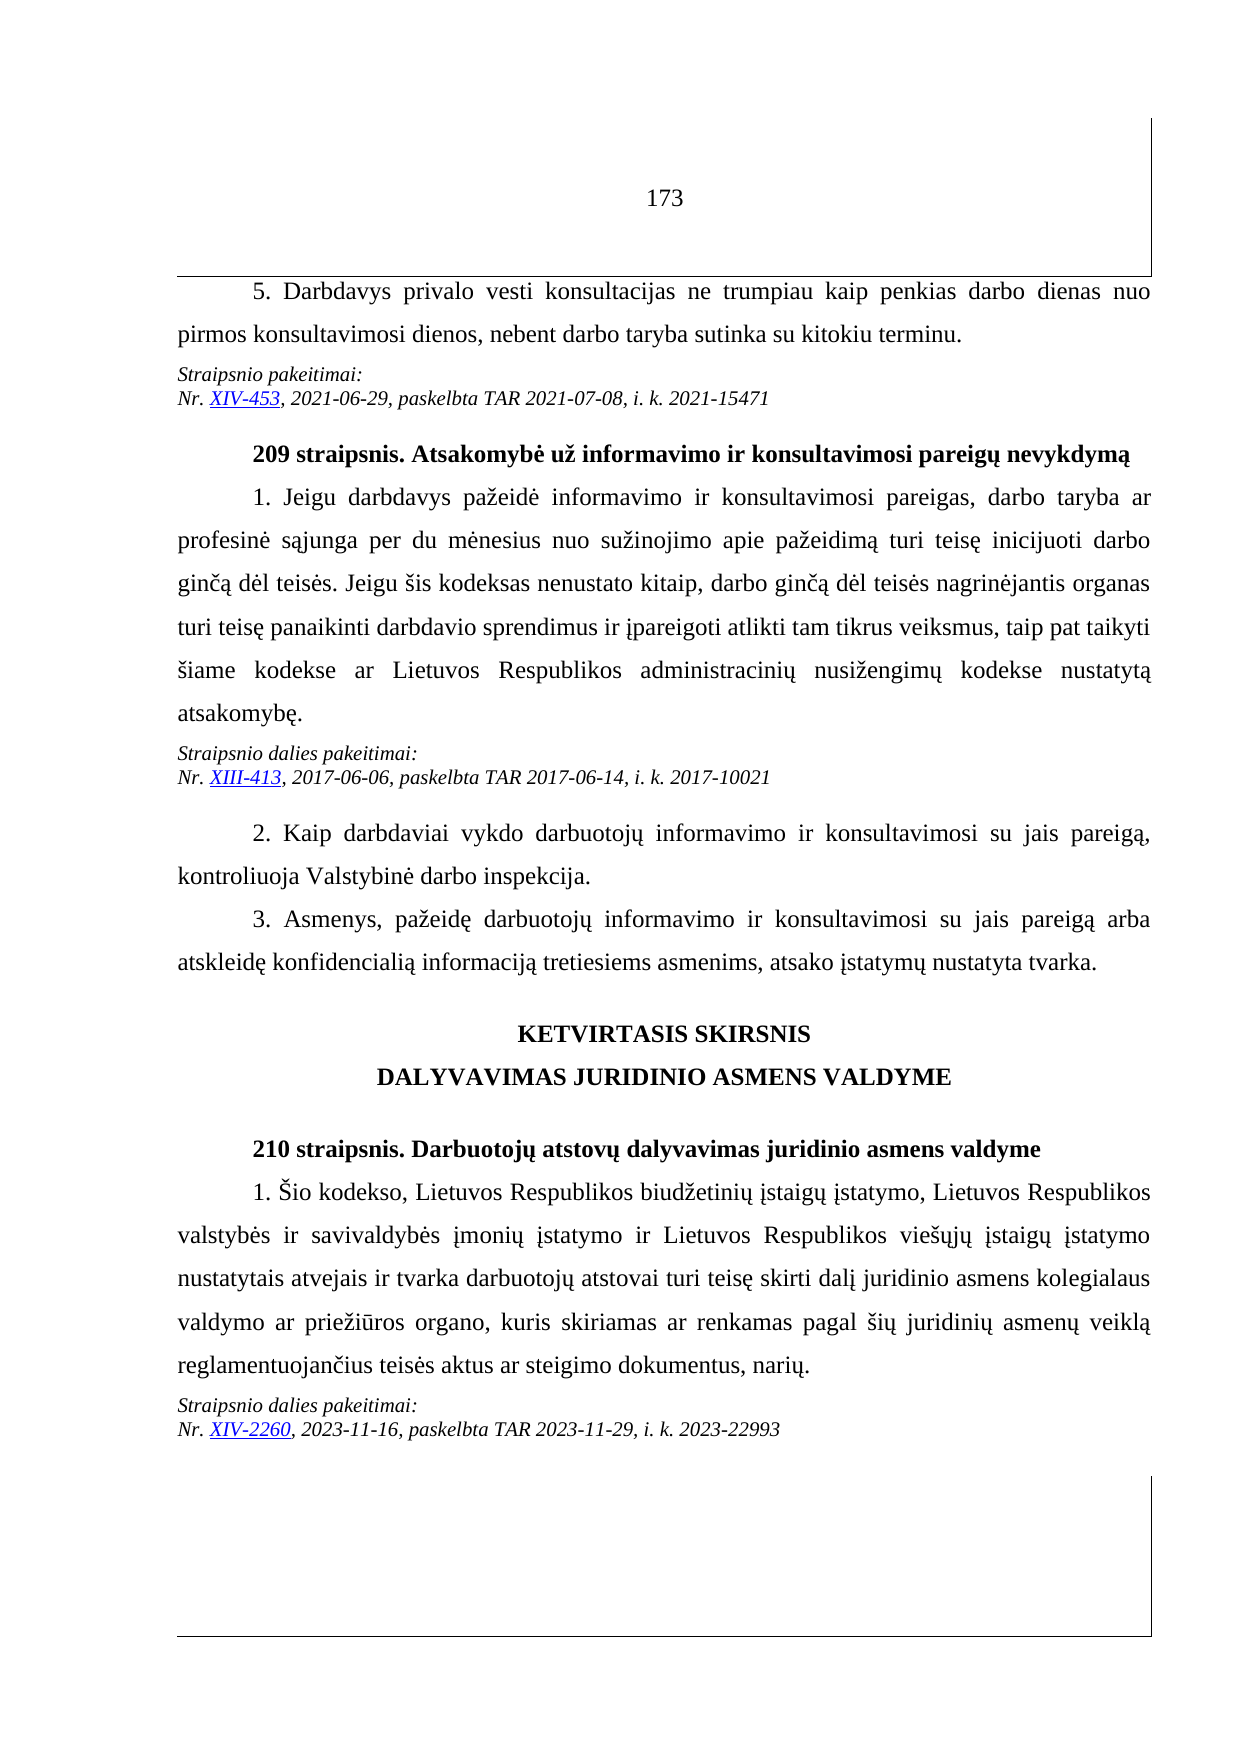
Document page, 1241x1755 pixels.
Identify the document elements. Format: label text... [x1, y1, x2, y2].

text 3. Asmenys, pažeidę darbuotojų informavimo ir konsultavimosi su jais pareigą arba atskleidę konfidencialią informaciją tretiesiems asmenims, atsako įstatymų nustatyta tvarka. [177, 904, 1152, 976]
text 1. Šio kodekso, Lietuvos Respublikos biudžetinių įstaigų įstatymo, Lietuvos Respublikos valstybės ir savivaldybės įmonių įstatymo ir Lietuvos Respublikos viešųjų įstaigų įstatymo nustatytais atvejais ir tvarka darbuotojų atstovai turi teisę skirti dalį juridinio asmens kolegialaus valdymo ar priežiūros organo, kuris skiriamas ar renkamas pagal šių juridinių asmenų veiklą reglamentuojančius teisės aktus ar steigimo dokumentus, narių. [177, 1177, 1152, 1378]
text Straipsnio dalies pakeitimai: [177, 1393, 1152, 1417]
subtitle 209 straipsnis. Atsakomybė už informavimo ir konsultavimosi pareigų nevykdymą [177, 439, 1152, 468]
text DALYVAVIMAS JURIDINIO ASMENS VALDYME [177, 1062, 1152, 1091]
text Straipsnio pakeitimai: [177, 362, 1152, 386]
text 5. Darbdavys privalo vesti konsultacijas ne trumpiau kaip penkias darbo dienas nuo pirmos konsultavimosi dienos, nebent darbo taryba sutinka su kitokiu terminu. [177, 276, 1152, 348]
text KETVIRTASIS SKIRSNIS [177, 1019, 1152, 1048]
text 2. Kaip darbdaviai vykdo darbuotojų informavimo ir konsultavimosi su jais pareigą, kontroliuoja Valstybinė darbo inspekcija. [177, 818, 1152, 890]
subtitle 210 straipsnis. Darbuotojų atstovų dalyvavimas juridinio asmens valdyme [177, 1134, 1152, 1163]
text Nr. XIV-2260, 2023-11-16, paskelbta TAR 2023-11-29, i. k. 2023-22993 [177, 1417, 1152, 1441]
text Nr. XIII-413, 2017-06-06, paskelbta TAR 2017-06-14, i. k. 2017-10021 [177, 765, 1152, 789]
text Straipsnio dalies pakeitimai: [177, 741, 1152, 765]
text Nr. XIV-453, 2021-06-29, paskelbta TAR 2021-07-08, i. k. 2021-15471 [177, 386, 1152, 410]
text 1. Jeigu darbdavys pažeidė informavimo ir konsultavimosi pareigas, darbo taryba ar profesinė sąjunga per du mėnesius nuo sužinojimo apie pažeidimą turi teisę inicijuoti darbo ginčą dėl teisės. Jeigu šis kodeksas nenustato kitaip, darbo ginčą dėl teisės nagrinėjantis organas turi teisę panaikinti darbdavio sprendimus ir įpareigoti atlikti tam tikrus veiksmus, taip pat taikyti šiame kodekse ar Lietuvos Respublikos administracinių nusižengimų kodekse nustatytą atsakomybę. [177, 482, 1152, 727]
